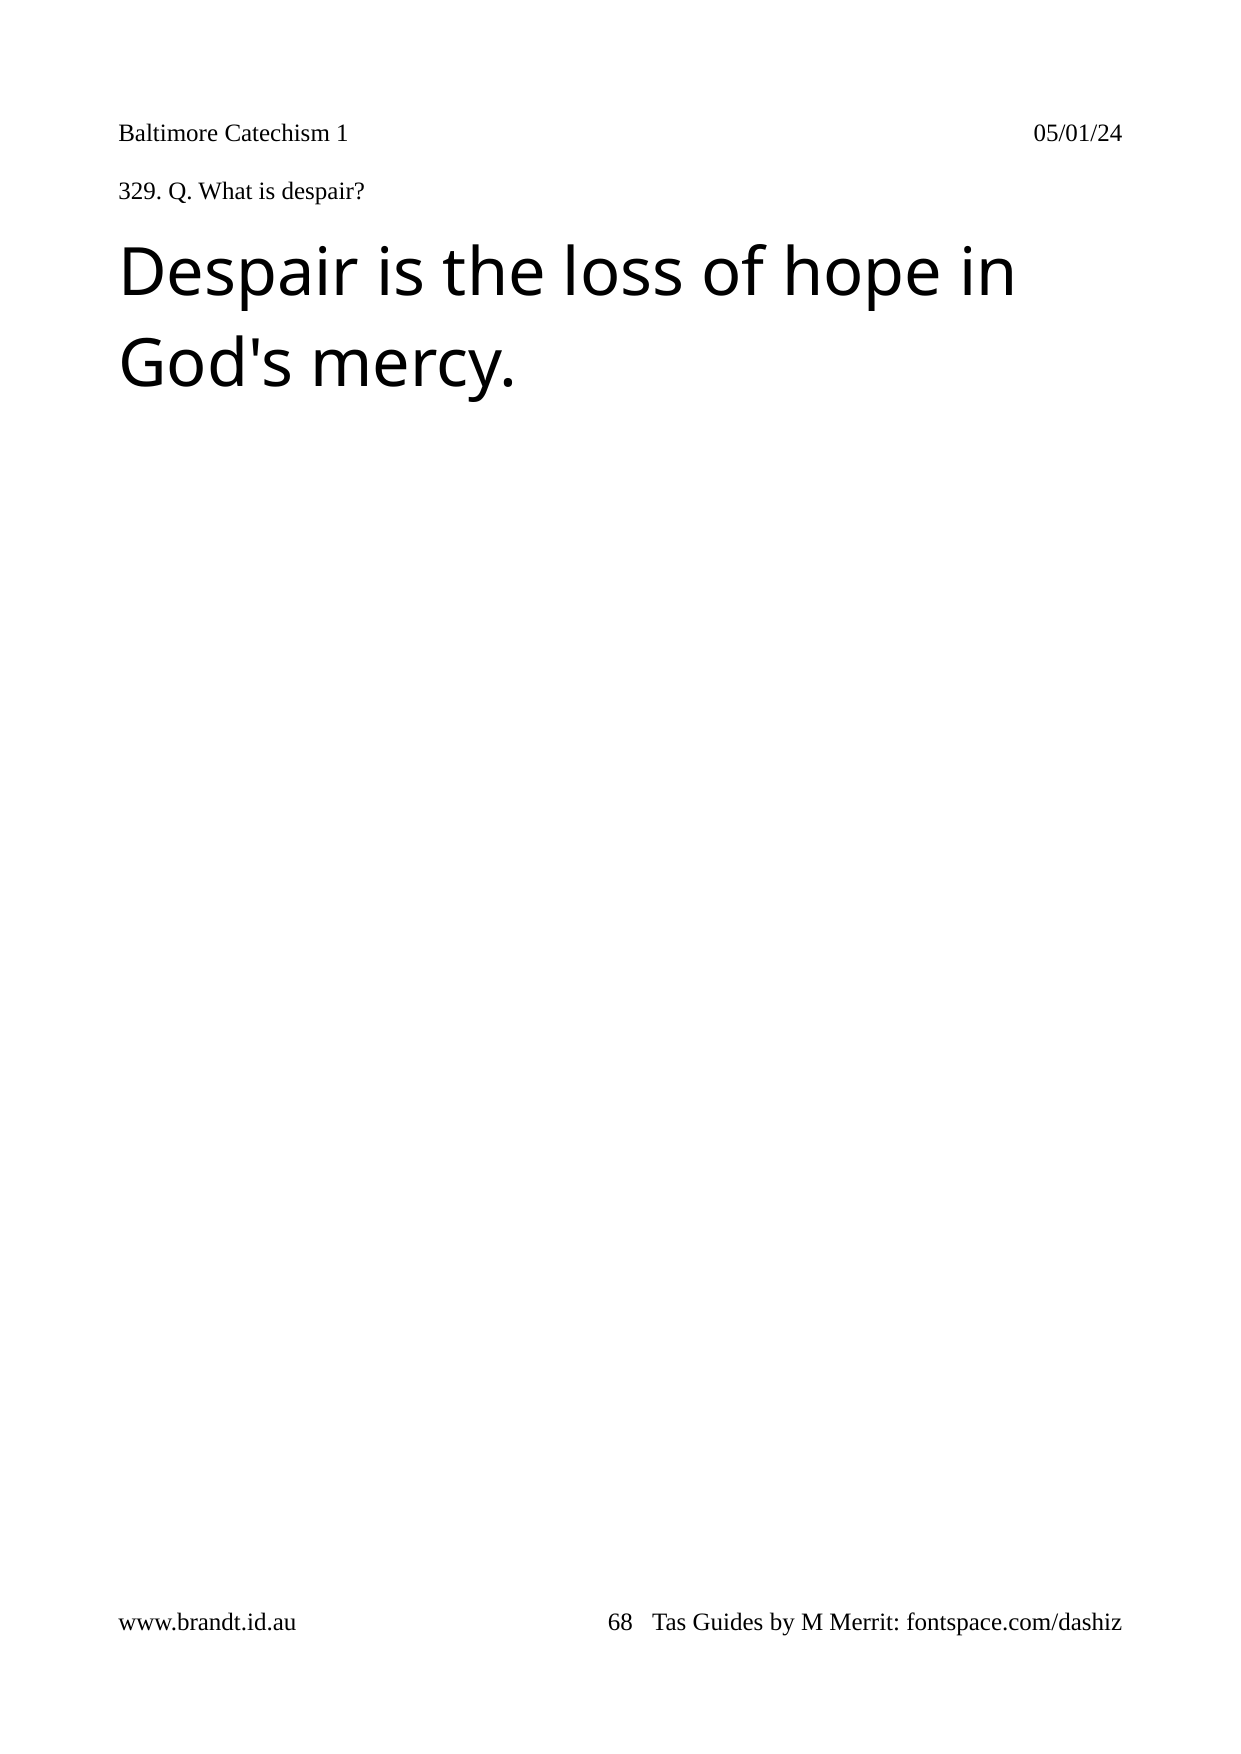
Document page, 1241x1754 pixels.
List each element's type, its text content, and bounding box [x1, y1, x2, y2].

text Despair is the loss of hope in God's mercy. [118, 224, 1122, 406]
text 329. Q. What is despair? [118, 176, 1122, 205]
